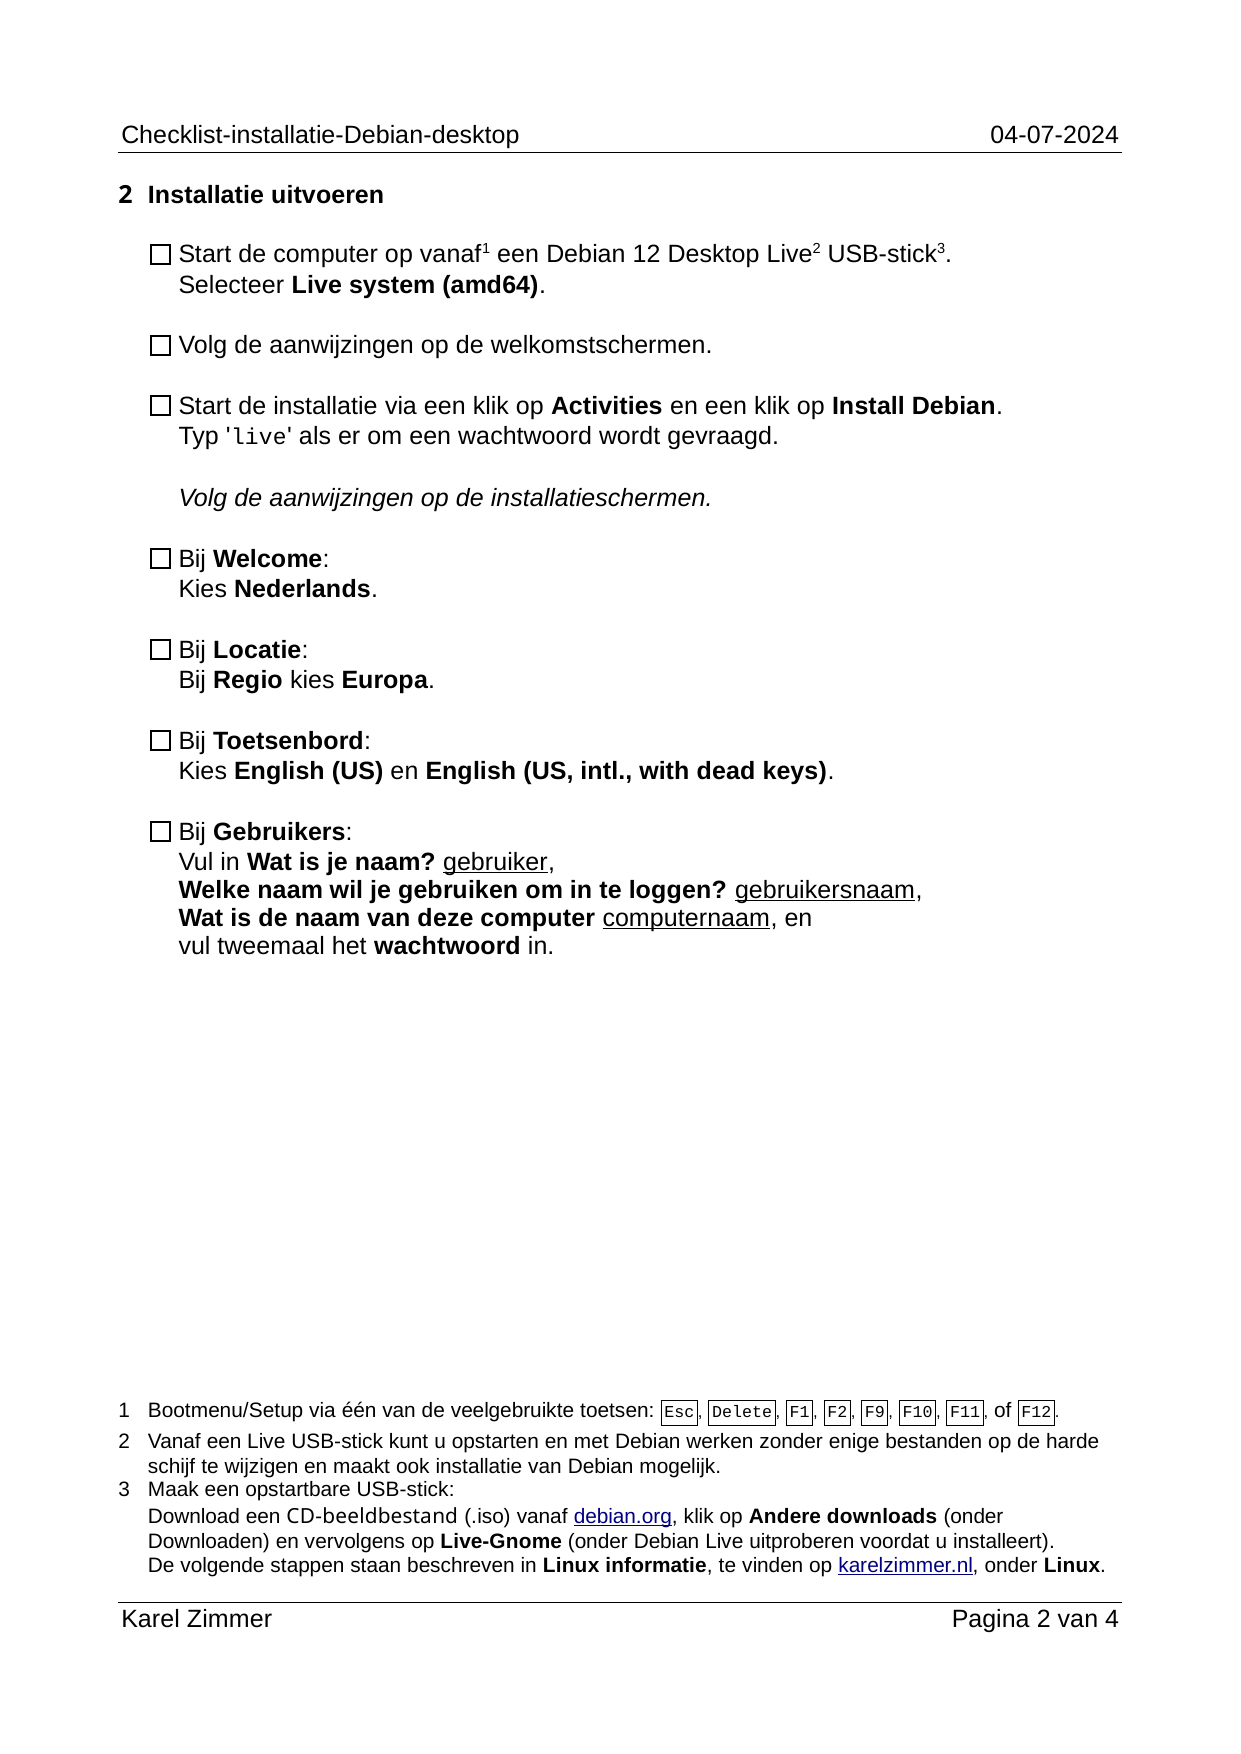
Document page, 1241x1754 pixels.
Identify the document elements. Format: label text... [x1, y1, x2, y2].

table_cell [142, 817, 177, 847]
table_cell [142, 786, 177, 817]
table_cell [142, 269, 177, 300]
table_cell [118, 817, 142, 847]
table_cell [177, 786, 1122, 817]
table_cell [118, 421, 142, 453]
table_cell [142, 514, 177, 544]
table_cell [118, 453, 142, 483]
table_cell Bij Regio kies Europa. [177, 665, 1122, 695]
table_cell [177, 604, 1122, 635]
table_cell Bij Locatie: [177, 635, 1122, 665]
list Installatie uitvoeren [118, 177, 1122, 211]
table_cell [142, 604, 177, 635]
table_cell [118, 574, 142, 604]
table_cell [118, 544, 142, 574]
table_cell Selecteer Live system (amd64). [177, 269, 1122, 300]
table_cell Start de installatie via een klik op Activities en een klik op Install Debian. [177, 391, 1122, 421]
table_cell [118, 695, 142, 726]
table_cell [142, 360, 177, 391]
table_cell [142, 421, 177, 453]
table_header [118, 239, 142, 269]
table_cell [118, 483, 142, 513]
table_cell [142, 695, 177, 726]
table_cell [142, 847, 177, 961]
table_cell [118, 269, 142, 300]
table_cell [142, 453, 177, 483]
table_cell Bij Gebruikers: [177, 817, 1122, 847]
table_cell [118, 514, 142, 544]
table_cell Bij Toetsenbord: [177, 726, 1122, 756]
table_cell Kies Nederlands. [177, 574, 1122, 604]
table_cell Typ 'live' als er om een wachtwoord wordt gevraagd. [177, 421, 1122, 453]
table_cell [118, 726, 142, 756]
table_cell [177, 514, 1122, 544]
table_cell [177, 360, 1122, 391]
table_cell [142, 726, 177, 756]
table_cell [142, 756, 177, 786]
table_cell [118, 786, 142, 817]
table_cell [142, 391, 177, 421]
table_cell [118, 360, 142, 391]
table_cell Volg de aanwijzingen op de welkomstschermen. [177, 330, 1122, 360]
table_cell [142, 330, 177, 360]
table_cell [142, 300, 177, 330]
table_cell [177, 300, 1122, 330]
table_cell [142, 665, 177, 695]
table_cell [118, 847, 142, 961]
table_cell [177, 695, 1122, 726]
table_cell Bij Welcome: [177, 544, 1122, 574]
table_cell [118, 665, 142, 695]
table_cell [142, 483, 177, 513]
table_cell [118, 635, 142, 665]
table_header Start de computer op vanaf een Debian 12 Desktop Live USB-stick. [177, 239, 1122, 269]
table_cell [142, 635, 177, 665]
table_cell Kies English (US) en English (US, intl., with dead keys). [177, 756, 1122, 786]
table_cell Volg de aanwijzingen op de installatieschermen. [177, 483, 1122, 513]
table_header [142, 239, 177, 269]
table_cell [142, 574, 177, 604]
table_cell [118, 300, 142, 330]
table_cell [118, 756, 142, 786]
table_cell [177, 453, 1122, 483]
table_cell [142, 544, 177, 574]
table_cell [118, 391, 142, 421]
table_cell [118, 330, 142, 360]
table_cell [118, 604, 142, 635]
table_cell Vul in Wat is je naam? gebruiker, Welke naam wil je gebruiken om in te loggen? gebruikersnaam, Wat is de naam van deze computer computernaam, en vul tweemaal het wachtwoord in. [177, 847, 1122, 961]
